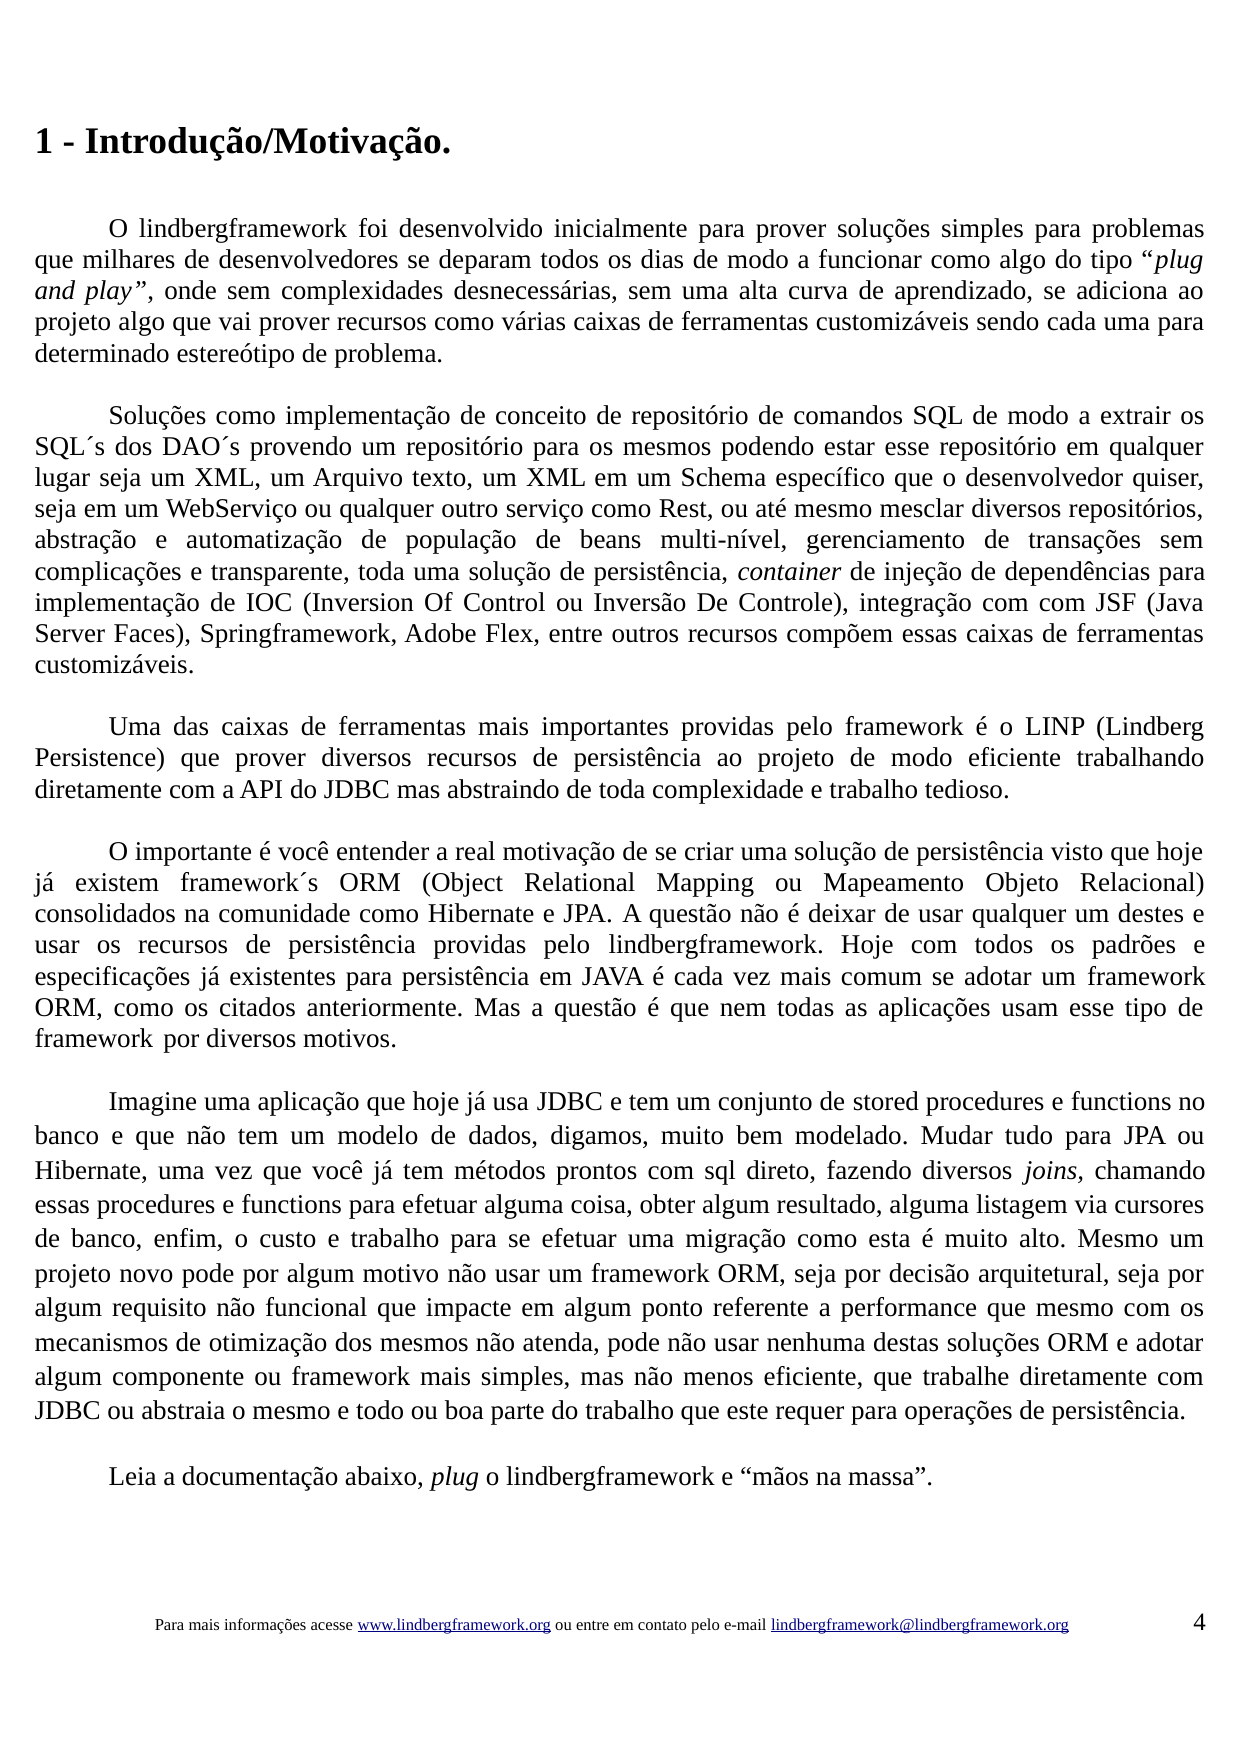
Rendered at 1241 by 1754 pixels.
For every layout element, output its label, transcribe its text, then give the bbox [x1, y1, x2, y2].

subtitle 1 - Introdução/Motivação. [34, 118, 1206, 161]
text Uma das caixas de ferramentas mais importantes providas pelo framework é o LINP (Lindberg Persistence) que prover diversos recursos de persistência ao projeto de modo eficiente trabalhando diretamente com a API do JDBC mas abstraindo de toda complexidade e trabalho tedioso. [34, 710, 1206, 804]
text Leia a documentação abaixo, plug o lindbergframework e “mãos na massa”. [34, 1460, 1206, 1491]
text O importante é você entender a real motivação de se criar uma solução de persistência visto que hoje já existem framework´s ORM (Object Relational Mapping ou Mapeamento Objeto Relacional) consolidados na comunidade como Hibernate e JPA. A questão não é deixar de usar qualquer um destes e usar os recursos de persistência providas pelo lindbergframework. Hoje com todos os padrões e especificações já existentes para persistência em JAVA é cada vez mais comum se adotar um framework ORM, como os citados anteriormente. Mas a questão é que nem todas as aplicações usam esse tipo de framework por diversos motivos. [34, 835, 1206, 1053]
text Soluções como implementação de conceito de repositório de comandos SQL de modo a extrair os SQL´s dos DAO´s provendo um repositório para os mesmos podendo estar esse repositório em qualquer lugar seja um XML, um Arquivo texto, um XML em um Schema específico que o desenvolvedor quiser, seja em um WebServiço ou qualquer outro serviço como Rest, ou até mesmo mesclar diversos repositórios, abstração e automatização de população de beans multi-nível, gerenciamento de transações sem complicações e transparente, toda uma solução de persistência, container de injeção de dependências para implementação de IOC (Inversion Of Control ou Inversão De Controle), integração com com JSF (Java Server Faces), Springframework, Adobe Flex, entre outros recursos compõem essas caixas de ferramentas customizáveis. [34, 399, 1206, 679]
text Imagine uma aplicação que hoje já usa JDBC e tem um conjunto de stored procedures e functions no banco e que não tem um modelo de dados, digamos, muito bem modelado. Mudar tudo para JPA ou Hibernate, uma vez que você já tem métodos prontos com sql direto, fazendo diversos joins, chamando essas procedures e functions para efetuar alguma coisa, obter algum resultado, alguma listagem via cursores de banco, enfim, o custo e trabalho para se efetuar uma migração como esta é muito alto. Mesmo um projeto novo pode por algum motivo não usar um framework ORM, seja por decisão arquitetural, seja por algum requisito não funcional que impacte em algum ponto referente a performance que mesmo com os mecanismos de otimização dos mesmos não atenda, pode não usar nenhuma destas soluções ORM e adotar algum componente ou framework mais simples, mas não menos eficiente, que trabalhe diretamente com JDBC ou abstraia o mesmo e todo ou boa parte do trabalho que este requer para operações de persistência. [34, 1082, 1206, 1426]
text O lindbergframework foi desenvolvido inicialmente para prover soluções simples para problemas que milhares de desenvolvedores se deparam todos os dias de modo a funcionar como algo do tipo “plug and play”, onde sem complexidades desnecessárias, sem uma alta curva de aprendizado, se adiciona ao projeto algo que vai prover recursos como várias caixas de ferramentas customizáveis sendo cada uma para determinado estereótipo de problema. [34, 212, 1206, 368]
